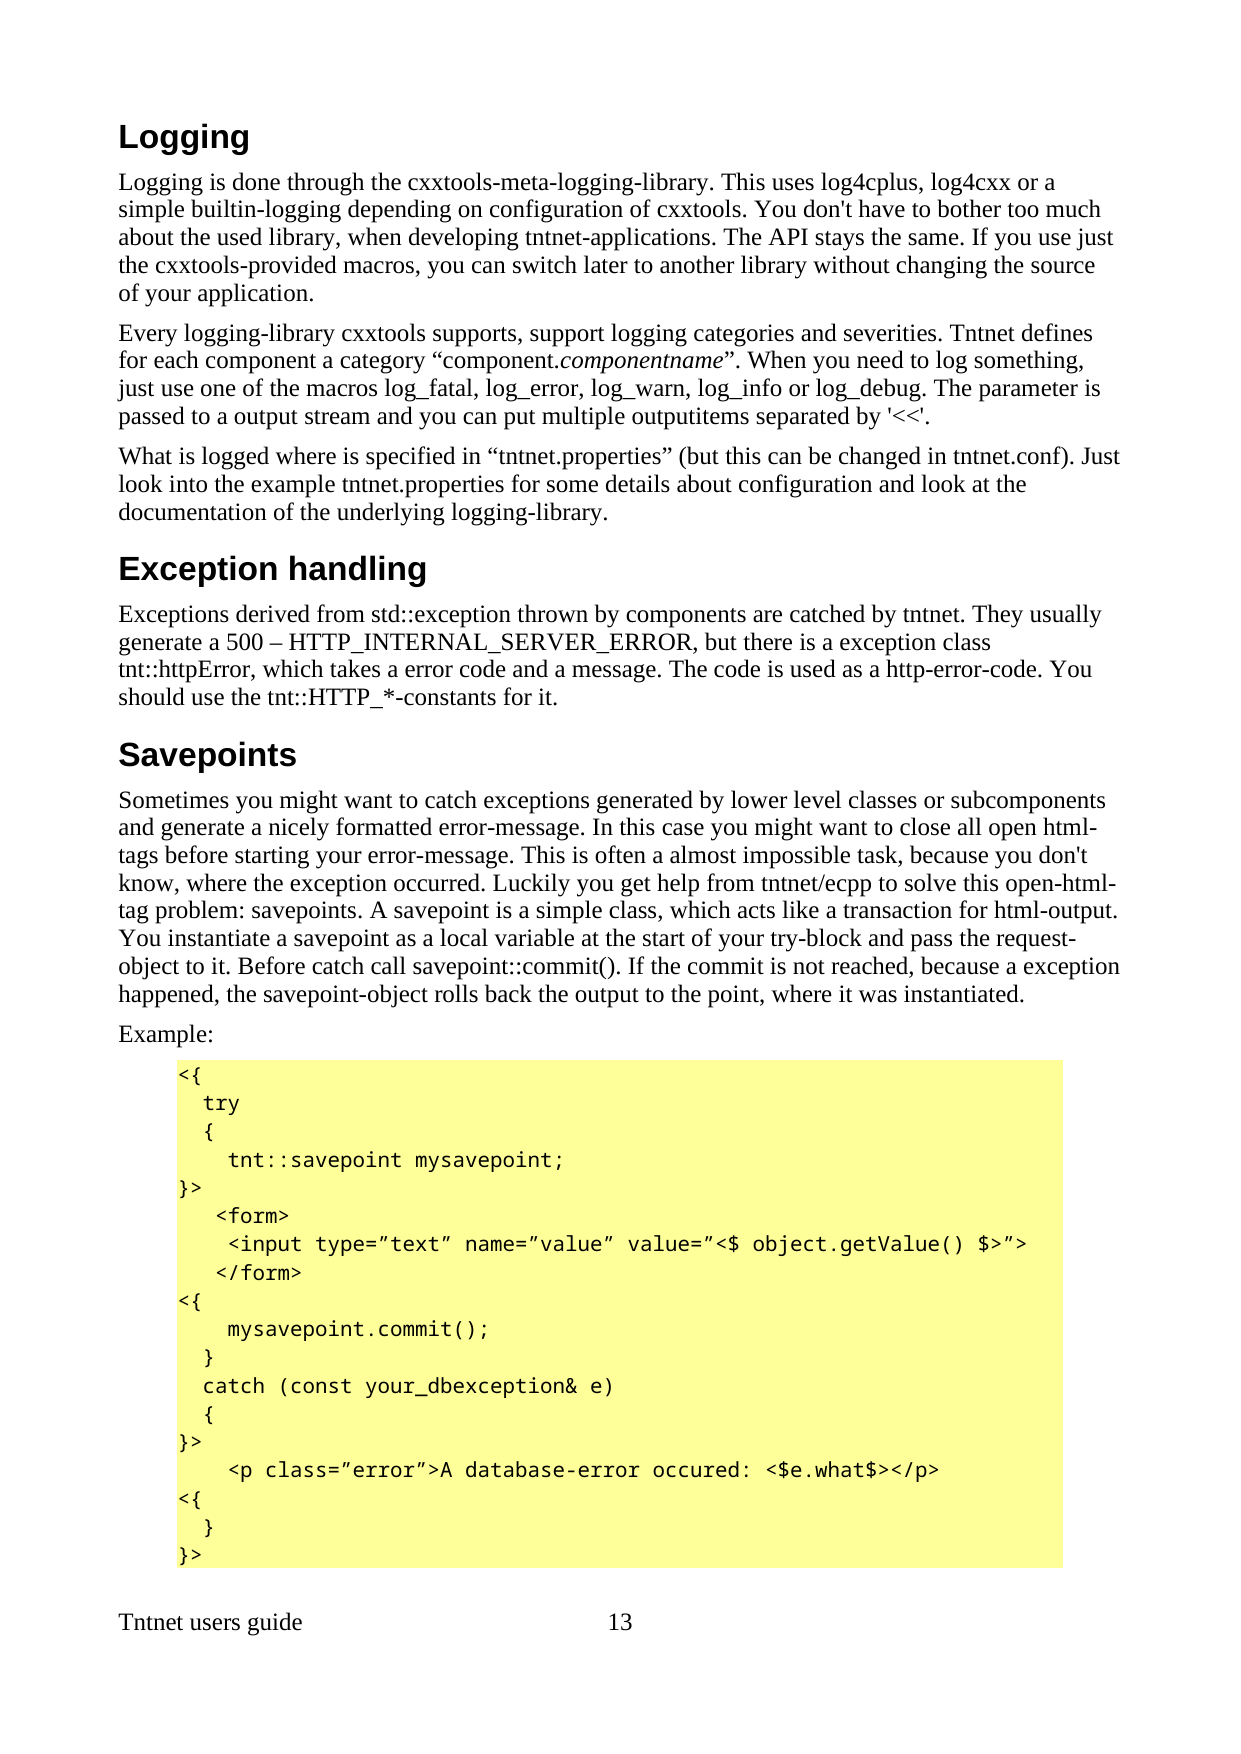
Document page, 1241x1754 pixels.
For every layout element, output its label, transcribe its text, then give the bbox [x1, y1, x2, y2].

text tnt::savepoint mysavepoint; [177, 1145, 1063, 1173]
text <input type=”text” name=”value” value=”<$ object.getValue() $>”> [177, 1229, 1063, 1258]
text <p class=”error”>A database-error occured: <$e.what$></p> [177, 1455, 1063, 1484]
text <form> [177, 1201, 1063, 1229]
text }> [177, 1173, 1063, 1201]
text try [177, 1088, 1063, 1117]
text }> [177, 1427, 1063, 1455]
subtitle Exception handling [118, 550, 1122, 588]
text <{ [177, 1484, 1063, 1512]
text Example: [118, 1020, 1122, 1048]
text Every logging-library cxxtools supports, support logging categories and severities. Tntnet defines for each component a category “component.componentname”. When you need to log something, just use one of the macros log_fatal, log_error, log_warn, log_info or log_debug. The parameter is passed to a output stream and you can put multiple outputitems separated by '<<'. [118, 319, 1122, 430]
text catch (const your_dbexception& e) [177, 1371, 1063, 1399]
text { [177, 1399, 1063, 1427]
text Sometimes you might want to catch exceptions generated by lower level classes or subcomponents and generate a nicely formatted error-message. In this case you might want to close all open html-tags before starting your error-message. This is often a almost impossible task, because you don't know, where the exception occurred. Luckily you get help from tntnet/ecpp to solve this open-html-tag problem: savepoints. A savepoint is a simple class, which acts like a transaction for html-output. You instantiate a savepoint as a local variable at the start of your try-block and pass the request-object to it. Before catch call savepoint::commit(). If the commit is not reached, because a exception happened, the savepoint-object rolls back the output to the point, where it was instantiated. [118, 786, 1122, 1007]
text Logging is done through the cxxtools-meta-logging-library. This uses log4cplus, log4cxx or a simple builtin-logging depending on configuration of cxxtools. You don't have to bother too much about the used library, when developing tntnet-applications. The API stays the same. If you use just the cxxtools-provided macros, you can switch later to another library without changing the source of your application. [118, 168, 1122, 306]
text <{ [177, 1286, 1063, 1314]
subtitle Logging [118, 118, 1122, 155]
subtitle Savepoints [118, 736, 1122, 773]
text Exceptions derived from std::exception thrown by components are catched by tntnet. They usually generate a 500 – HTTP_INTERNAL_SERVER_ERROR, but there is a exception class tnt::httpError, which takes a error code and a message. The code is used as a http-error-code. You should use the tnt::HTTP_*-constants for it. [118, 600, 1122, 711]
text } [177, 1512, 1063, 1540]
text What is logged where is specified in “tntnet.properties” (but this can be changed in tntnet.conf). Just look into the example tntnet.properties for some details about configuration and look at the documentation of the underlying logging-library. [118, 442, 1122, 525]
text <{ [177, 1060, 1063, 1088]
text } [177, 1342, 1063, 1371]
text </form> [177, 1258, 1063, 1286]
text }> [177, 1540, 1063, 1568]
text { [177, 1117, 1063, 1145]
text mysavepoint.commit(); [177, 1314, 1063, 1342]
